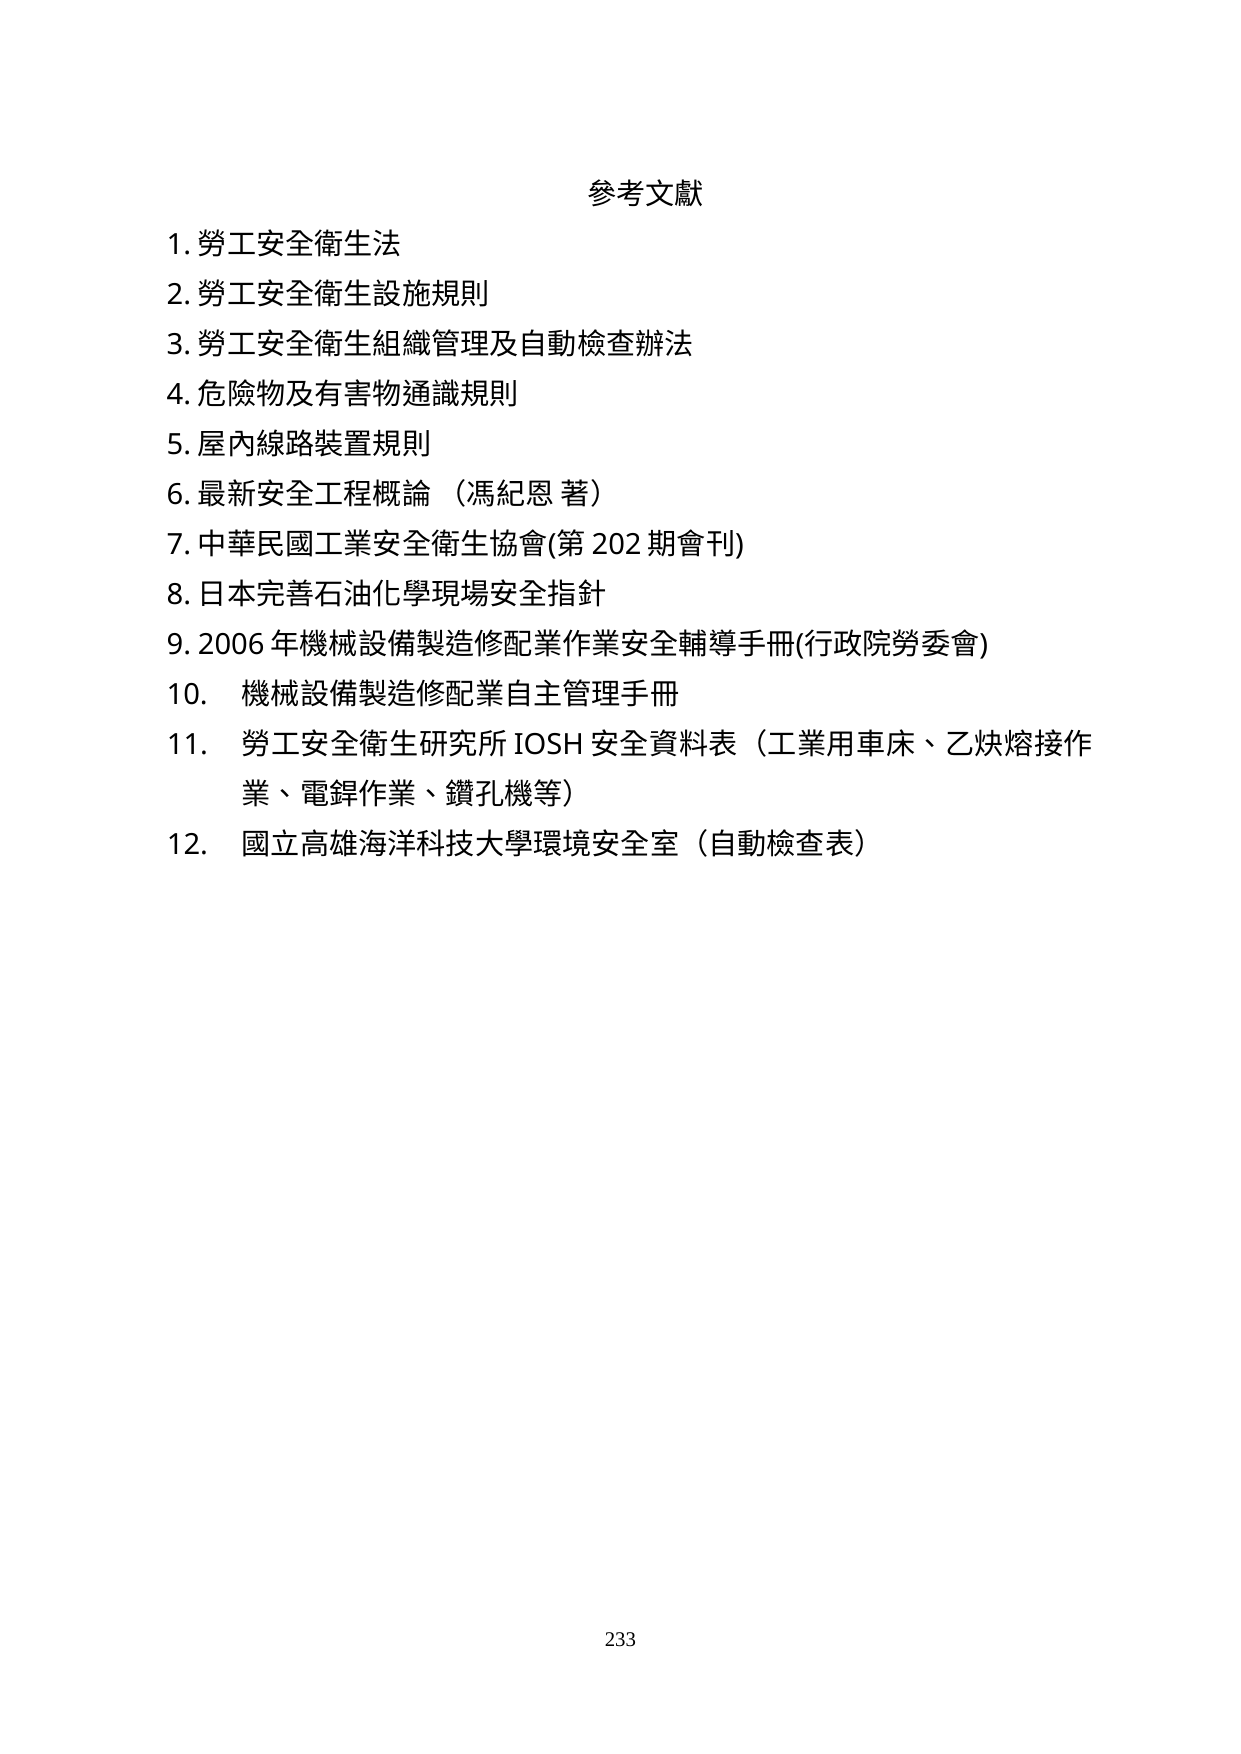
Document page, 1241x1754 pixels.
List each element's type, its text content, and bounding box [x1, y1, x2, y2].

list 勞工安全衛生組織管理及自動檢查辦法 [166, 314, 1092, 364]
list 勞工安全衛生設施規則 [166, 264, 1092, 314]
list 勞工安全衛生研究所IOSH安全資料表（工業用車床、乙炔熔接作業、電銲作業、鑽孔機等） [167, 714, 1092, 814]
list 機械設備製造修配業自主管理手冊 [166, 664, 1092, 714]
text 參考文獻 [198, 164, 1092, 214]
list 國立高雄海洋科技大學環境安全室（自動檢查表） [166, 814, 1092, 864]
list 危險物及有害物通識規則 [166, 364, 1092, 414]
list 最新安全工程概論 （馮紀恩 著） [166, 464, 1092, 514]
list 日本完善石油化學現場安全指針 [166, 564, 1092, 614]
list 中華民國工業安全衛生協會(第202期會刊) [166, 514, 1092, 564]
list 勞工安全衛生法 [166, 214, 1092, 264]
list 屋內線路裝置規則 [166, 414, 1092, 464]
list 2006年機械設備製造修配業作業安全輔導手冊(行政院勞委會) [166, 614, 1092, 664]
